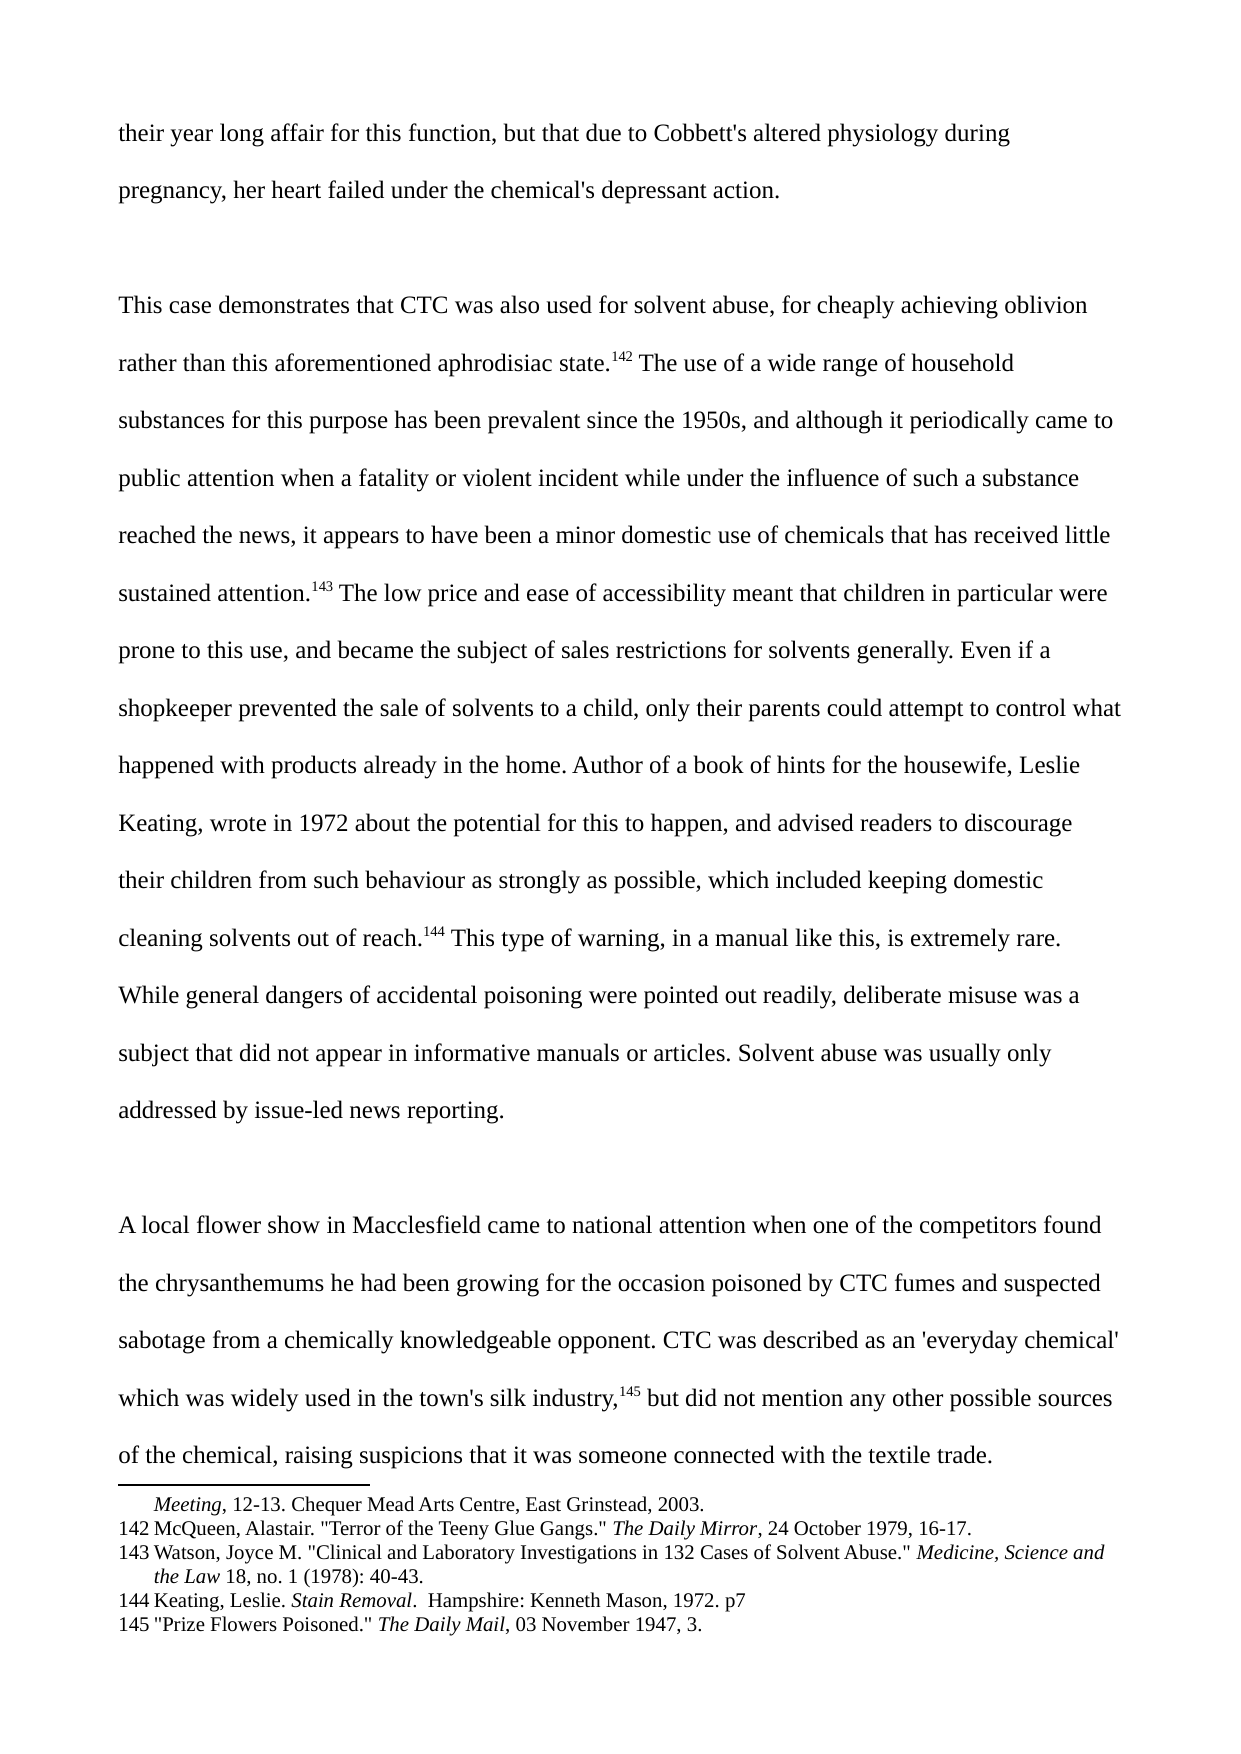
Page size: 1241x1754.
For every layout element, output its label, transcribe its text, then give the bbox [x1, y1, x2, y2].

text McQueen, Alastair. "Terror of the Teeny Glue Gangs." The Daily Mirror, 24 October 1979, 16-17. [118, 1516, 1122, 1539]
text This case demonstrates that CTC was also used for solvent abuse, for cheaply achieving oblivion rather than this aforementioned aphrodisiac state. The use of a wide range of household substances for this purpose has been prevalent since the 1950s, and although it periodically came to public attention when a fatality or violent incident while under the influence of such a substance reached the news, it appears to have been a minor domestic use of chemicals that has received little sustained attention. The low price and ease of accessibility meant that children in particular were prone to this use, and became the subject of sales restrictions for solvents generally. Even if a shopkeeper prevented the sale of solvents to a child, only their parents could attempt to control what happened with products already in the home. Author of a book of hints for the housewife, Leslie Keating, wrote in 1972 about the potential for this to happen, and advised readers to discourage their children from such behaviour as strongly as possible, which included keeping domestic cleaning solvents out of reach. This type of warning, in a manual like this, is extremely rare. While general dangers of accidental poisoning were pointed out readily, deliberate misuse was a subject that did not appear in informative manuals or articles. Solvent abuse was usually only addressed by issue-led news reporting. [118, 291, 1122, 1124]
text their year long affair for this function, but that due to Cobbett's altered physiology during pregnancy, her heart failed under the chemical's depressant action. [118, 118, 1122, 204]
text A local flower show in Macclesfield came to national attention when one of the competitors found the chrysanthemums he had been growing for the occasion poisoned by CTC fumes and suspected sabotage from a chemically knowledgeable opponent. CTC was described as an 'everyday chemical' which was widely used in the town's silk industry, but did not mention any other possible sources of the chemical, raising suspicions that it was someone connected with the textile trade. [118, 1211, 1122, 1469]
text "Prize Flowers Poisoned." The Daily Mail, 03 November 1947, 3. [118, 1612, 1122, 1636]
text Keating, Leslie. Stain Removal. Hampshire: Kenneth Mason, 1972. p7 [118, 1588, 1122, 1612]
text Meeting, 12-13. Chequer Mead Arts Centre, East Grinstead, 2003. [118, 1491, 1122, 1516]
text Watson, Joyce M. "Clinical and Laboratory Investigations in 132 Cases of Solvent Abuse." Medicine, Science and the Law 18, no. 1 (1978): 40-43. [118, 1539, 1122, 1588]
